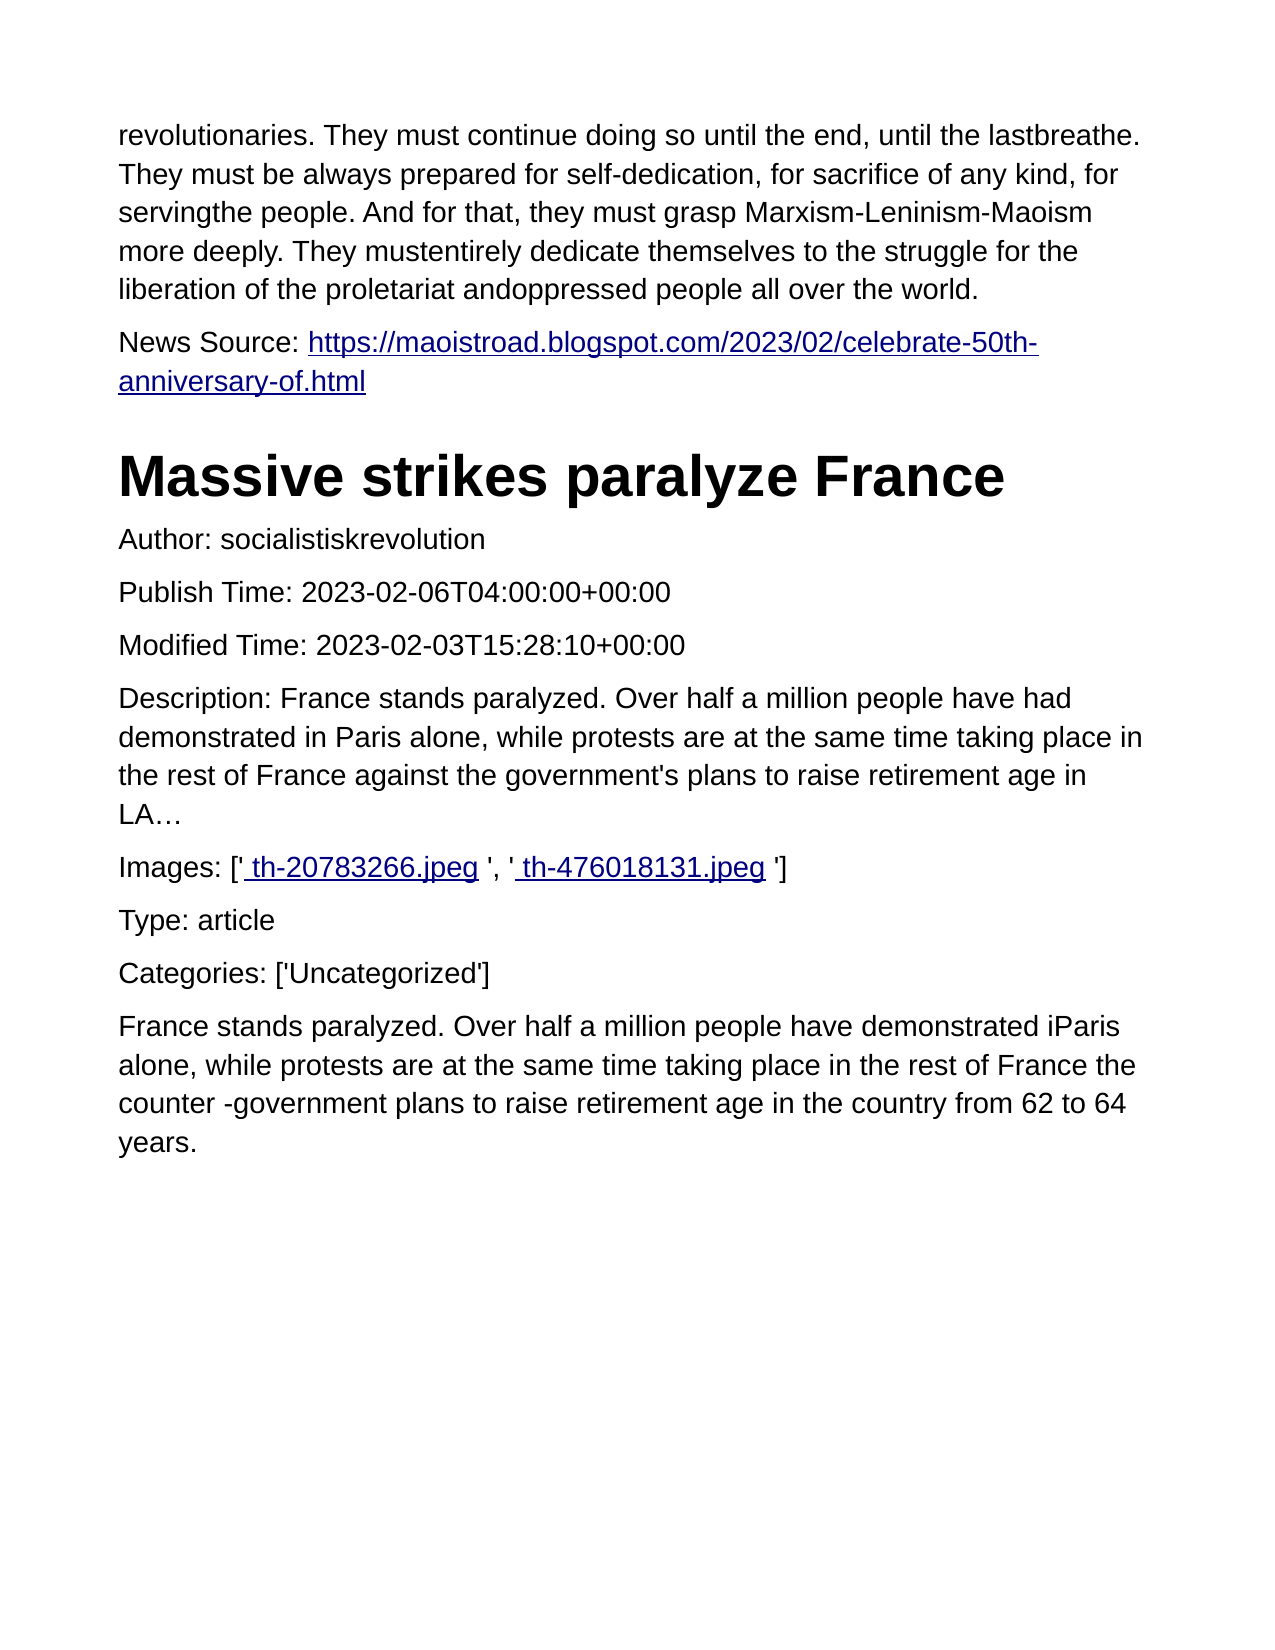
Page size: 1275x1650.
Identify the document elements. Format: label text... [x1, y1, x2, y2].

subtitle Massive strikes paralyze France [118, 442, 1157, 509]
text Images: [' th-20783266.jpeg ', ' th-476018131.jpeg '] [118, 850, 1157, 883]
text News Source: https://maoistroad.blogspot.com/2023/02/celebrate-50th-anniversary-of.html [118, 325, 1157, 397]
text Modified Time: 2023-02-03T15:28:10+00:00 [118, 628, 1157, 661]
text Type: article [118, 903, 1157, 936]
text France stands paralyzed. Over half a million people have demonstrated iParis alone, while protests are at the same time taking place in the rest of France the counter -government plans to raise retirement age in the country from 62 to 64 years. [118, 1009, 1157, 1158]
text Description: France stands paralyzed. Over half a million people have had demonstrated in Paris alone, while protests are at the same time taking place in the rest of France against the government's plans to raise retirement age in LA… [118, 681, 1157, 830]
text Publish Time: 2023-02-06T04:00:00+00:00 [118, 575, 1157, 608]
text Author: socialistiskrevolution [118, 522, 1157, 555]
text Categories: ['Uncategorized'] [118, 956, 1157, 989]
text revolutionaries. They must continue doing so until the end, until the lastbreathe. They must be always prepared for self-dedication, for sacrifice of any kind, for servingthe people. And for that, they must grasp Marxism-Leninism-Maoism more deeply. They mustentirely dedicate themselves to the struggle for the liberation of the proletariat andoppressed people all over the world. [118, 118, 1157, 306]
